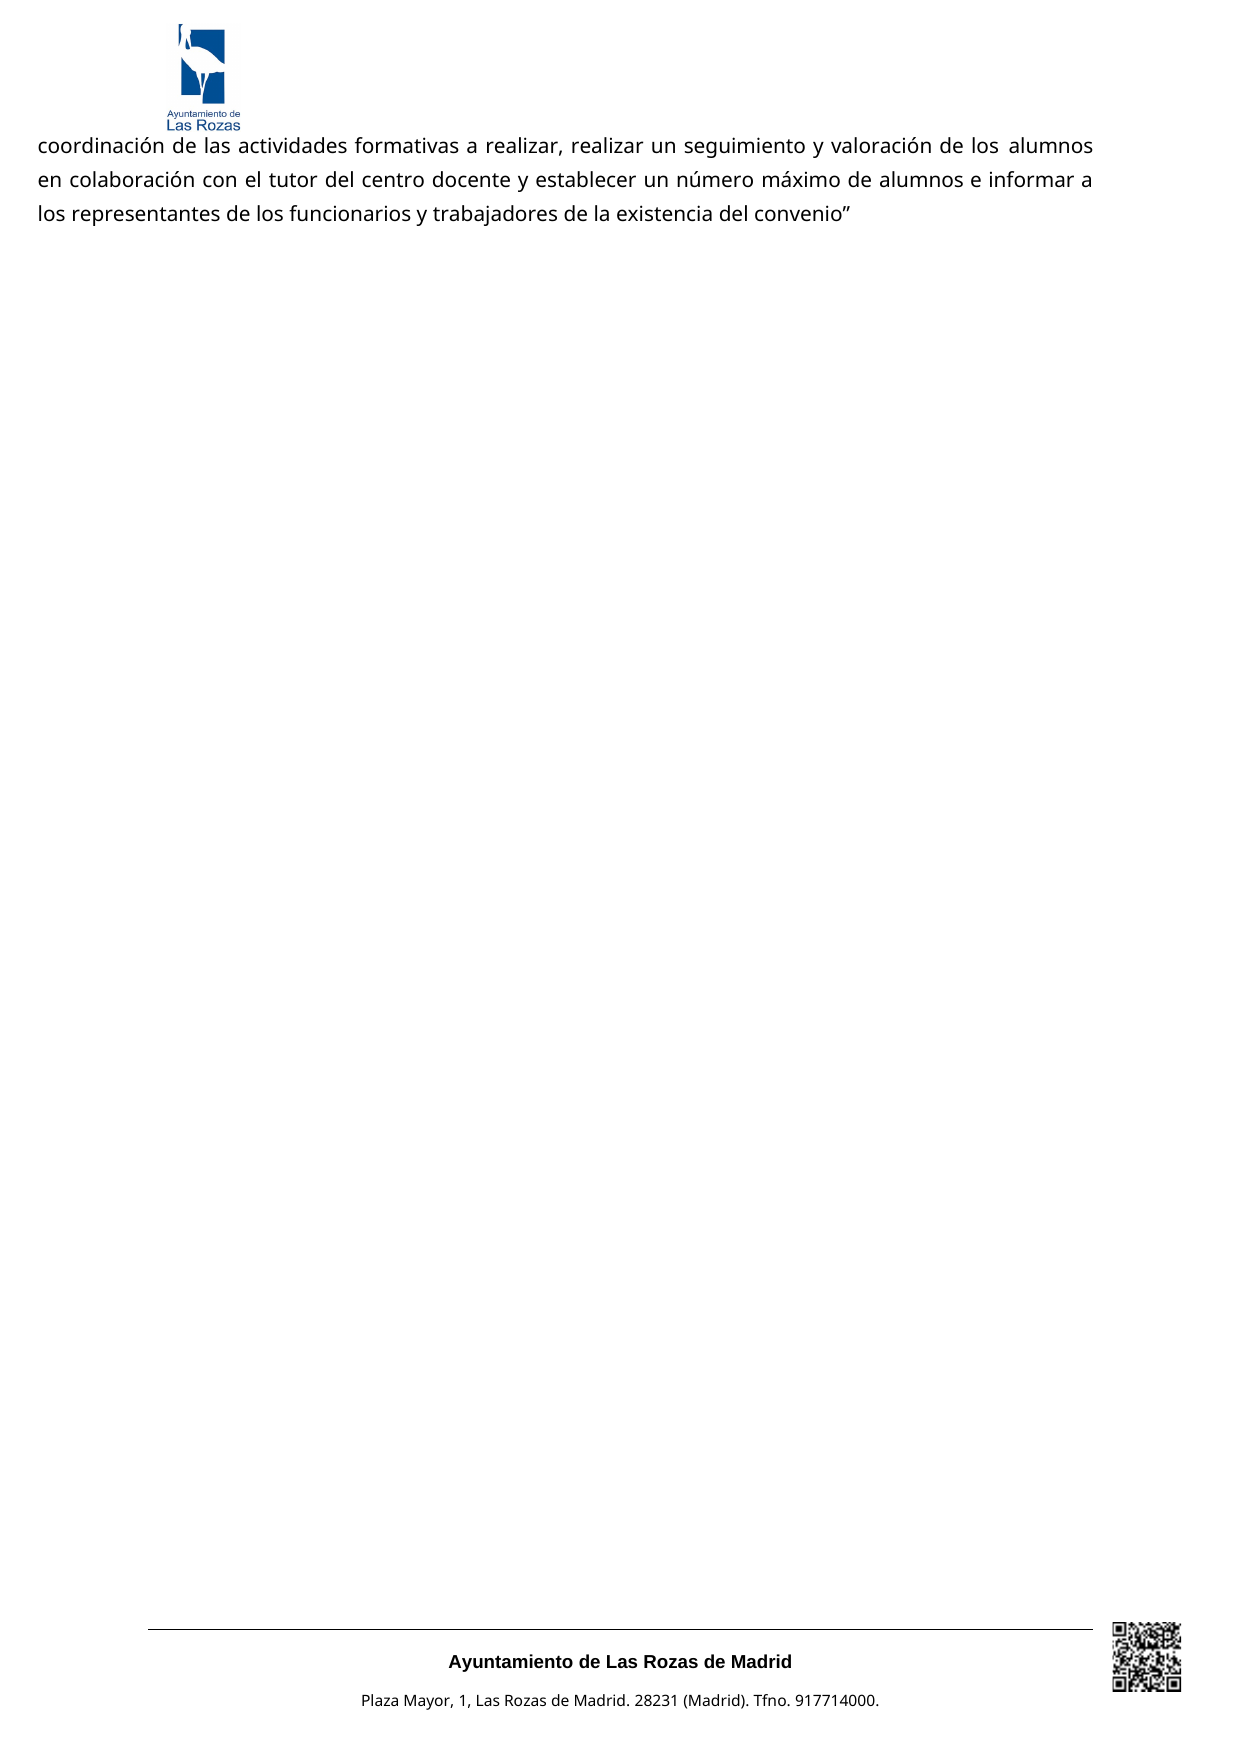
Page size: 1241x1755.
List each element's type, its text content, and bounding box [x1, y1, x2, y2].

list coordinación de las actividades formativas a realizar, realizar un seguimiento y valoración de los alumnos en colaboración con el tutor del centro docente y establecer un número máximo de alumnos e informar a los representantes de los funcionarios y trabajadores de la existencia del convenio” [37, 131, 1093, 228]
